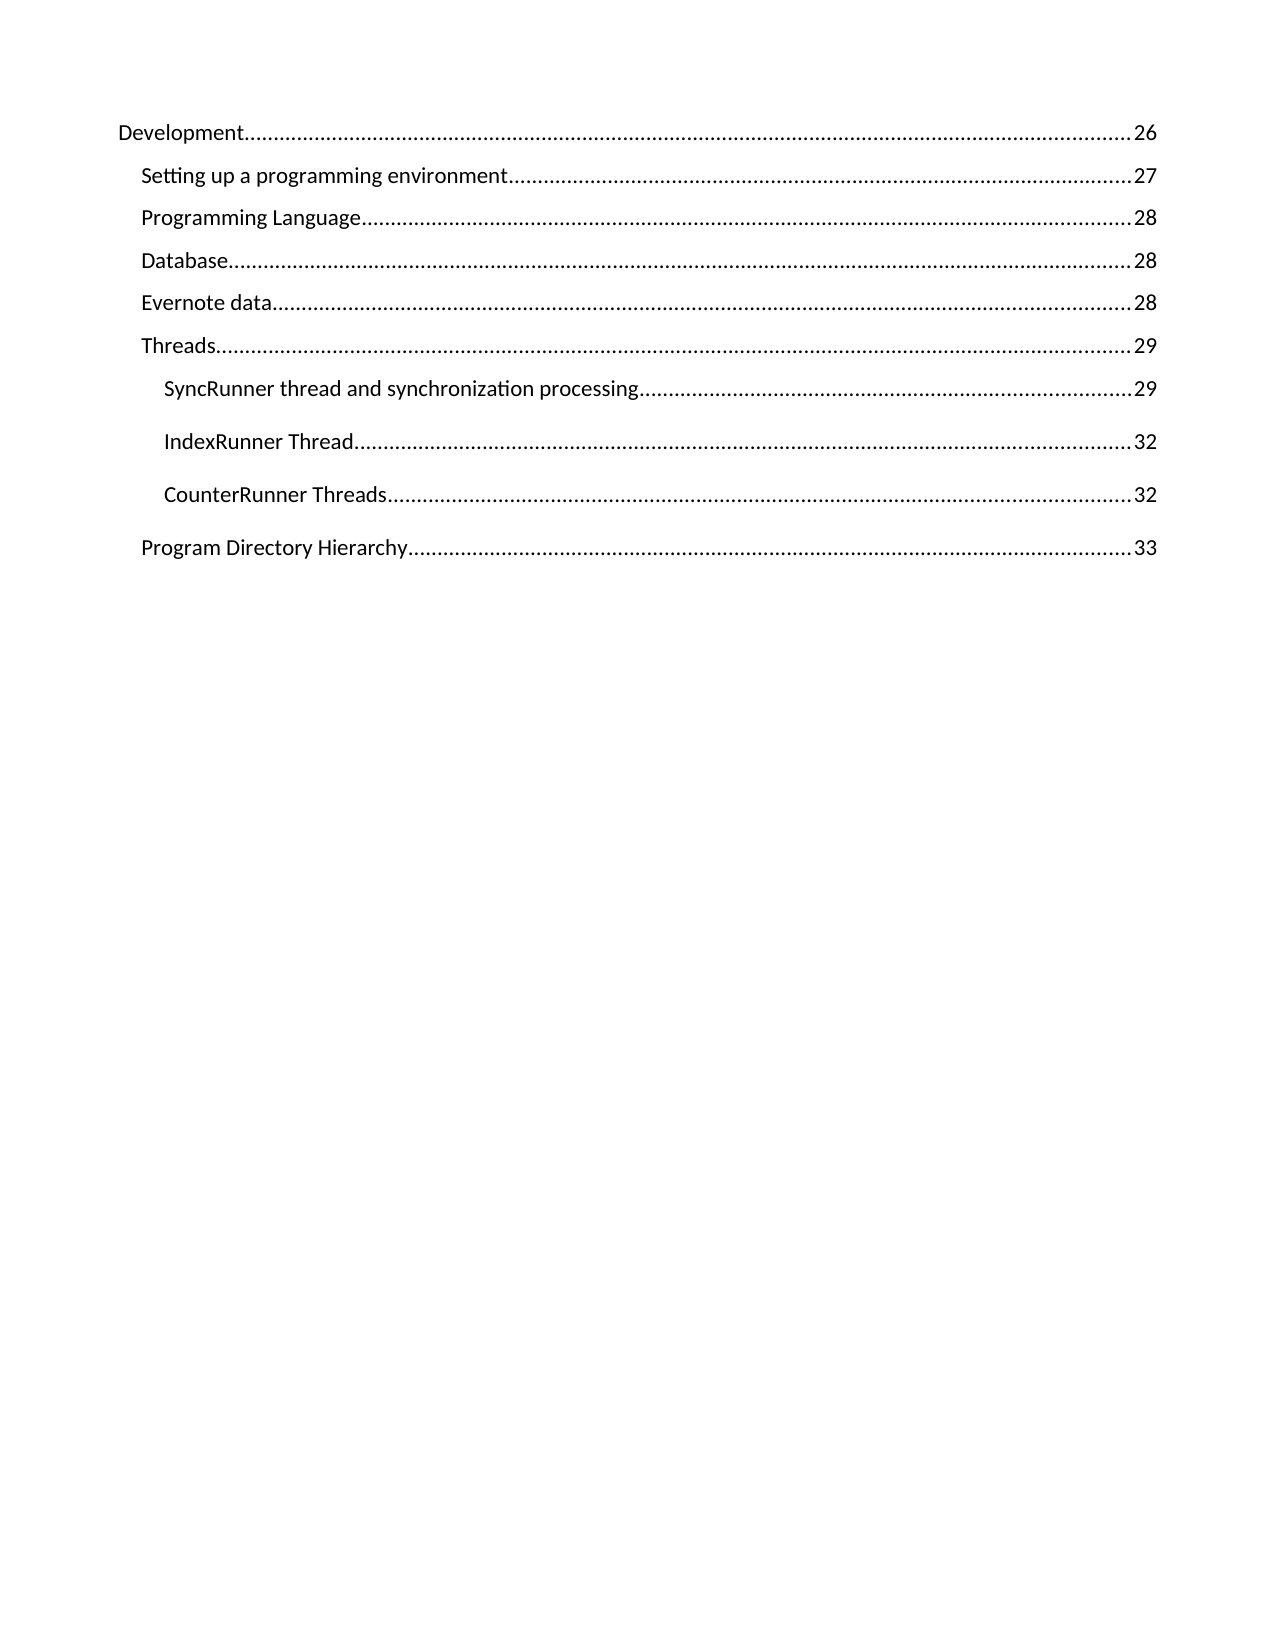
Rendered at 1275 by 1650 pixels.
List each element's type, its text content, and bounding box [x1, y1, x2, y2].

text Setting up a programming environment 27 [141, 161, 1157, 189]
text CounterRunner Threads 32 [164, 480, 1157, 508]
text IndexRunner Thread 32 [164, 427, 1157, 455]
text SyncRunner thread and synchronization processing 29 [164, 374, 1157, 402]
text Evernote data 28 [141, 288, 1157, 317]
text Database 28 [141, 246, 1157, 274]
text Development 26 [118, 118, 1157, 146]
text Program Directory Hierarchy 33 [141, 533, 1157, 561]
text Threads 29 [141, 331, 1157, 359]
text Programming Language 28 [141, 203, 1157, 231]
